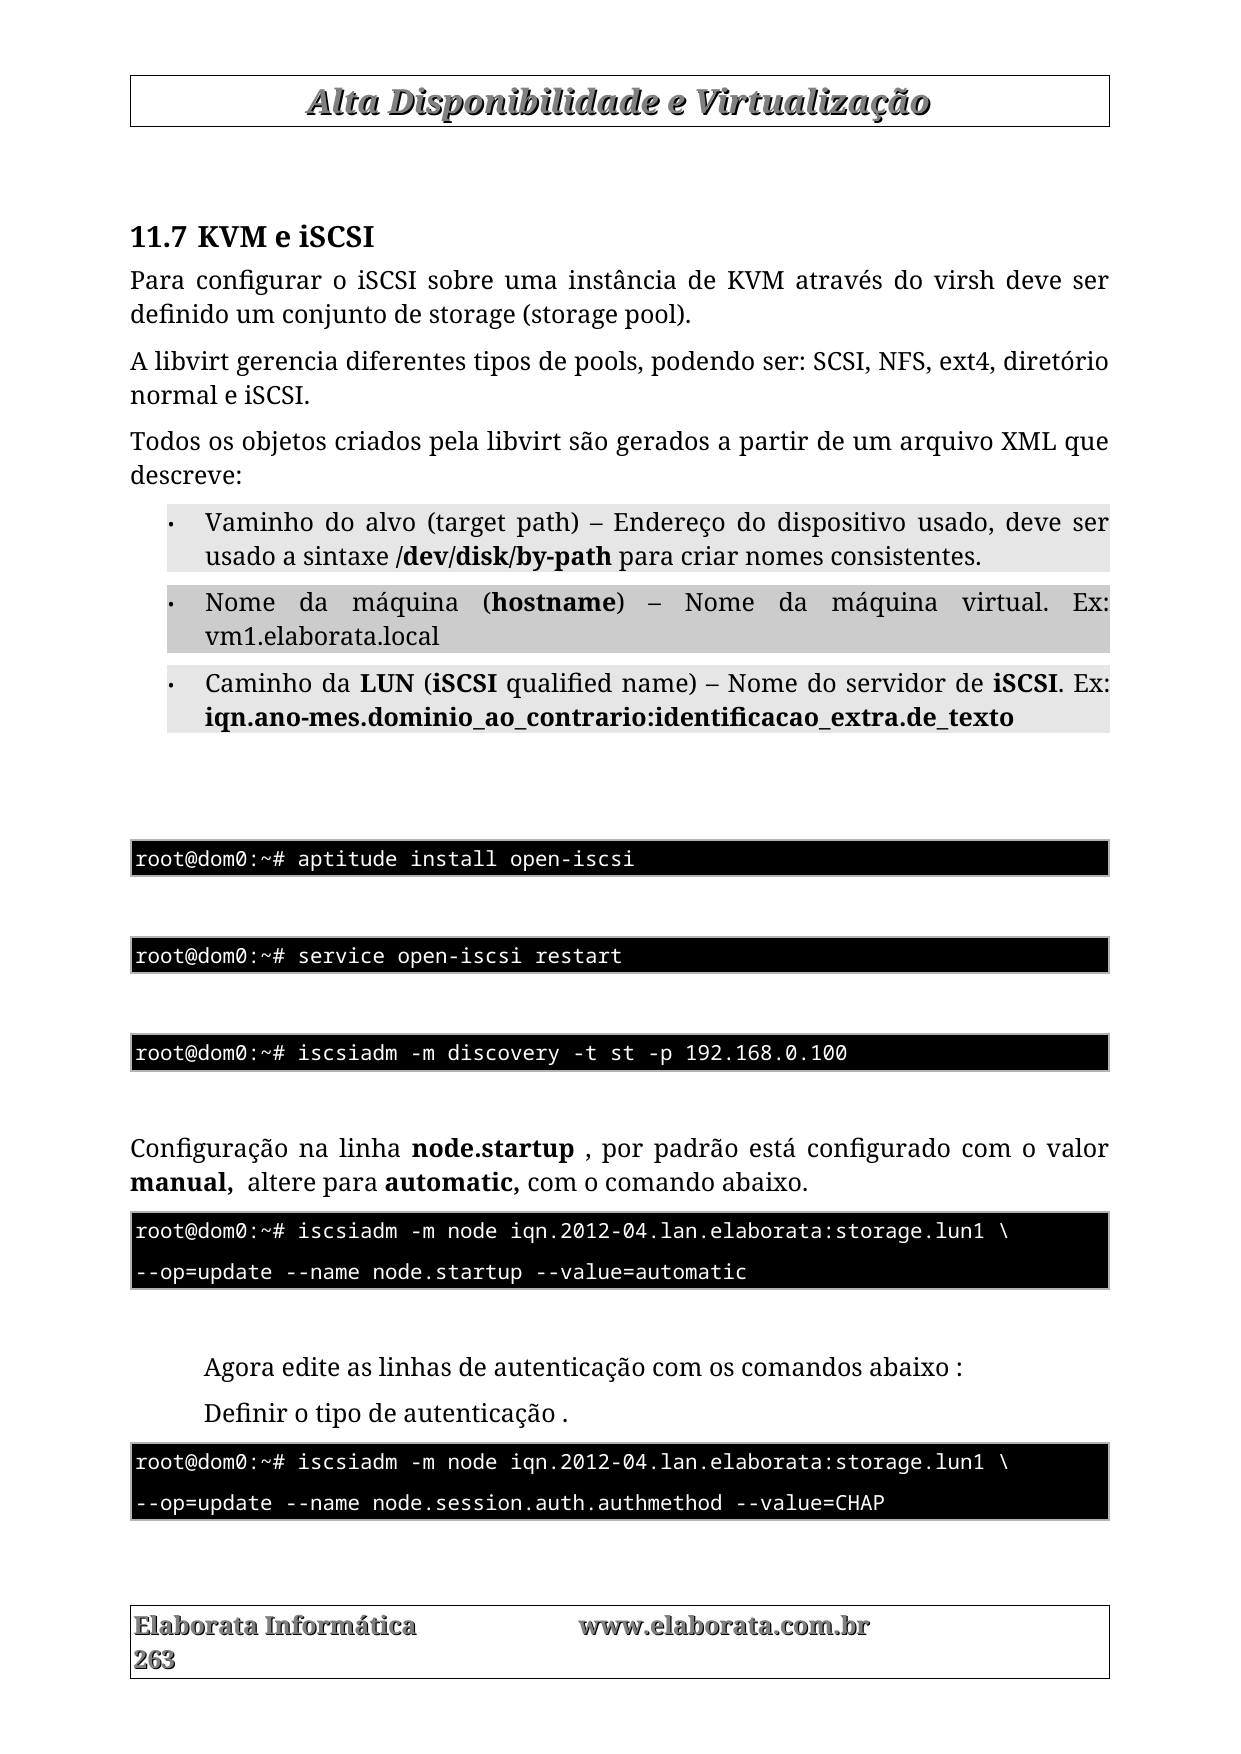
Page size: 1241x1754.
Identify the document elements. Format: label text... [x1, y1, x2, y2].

text root@dom0:~# service open-iscsi restart [132, 938, 1108, 972]
text Agora edite as linhas de autenticação com os comandos abaixo : [130, 1349, 1110, 1383]
text root@dom0:~# iscsiadm -m discovery -t st -p 192.168.0.100 [132, 1035, 1108, 1070]
text Configuração na linha node.startup , por padrão está configurado com o valor manual, altere para automatic, com o comando abaixo. [130, 1131, 1110, 1199]
text root@dom0:~# iscsiadm -m node iqn.2012-04.lan.elaborata:storage.lun1 \ [132, 1213, 1108, 1244]
subtitle KVM e iSCSI [130, 217, 1110, 256]
text root@dom0:~# aptitude install open-iscsi [132, 841, 1108, 875]
text A libvirt gerencia diferentes tipos de pools, podendo ser: SCSI, NFS, ext4, diretório normal e iSCSI. [130, 343, 1110, 411]
list Nome da máquina (hostname) – Nome da máquina virtual. Ex: vm1.elaborata.local [167, 585, 1110, 653]
list Vaminho do alvo (target path) – Endereço do dispositivo usado, deve ser usado a sintaxe /dev/disk/by-path para criar nomes consistentes. [167, 504, 1110, 572]
text Para configurar o iSCSI sobre uma instância de KVM através do virsh deve ser definido um conjunto de storage (storage pool). [130, 263, 1110, 331]
text --op=update --name node.startup --value=automatic [132, 1252, 1108, 1288]
text root@dom0:~# iscsiadm -m node iqn.2012-04.lan.elaborata:storage.lun1 \ [132, 1444, 1108, 1476]
text Definir o tipo de autenticação . [130, 1396, 1110, 1430]
text --op=update --name node.session.auth.authmethod --value=CHAP [132, 1483, 1108, 1519]
list Caminho da LUN (iSCSI qualified name) – Nome do servidor de iSCSI. Ex: iqn.ano-mes.dominio_ao_contrario:identificacao_extra.de_texto [167, 665, 1110, 733]
text Todos os objetos criados pela libvirt são gerados a partir de um arquivo XML que descreve: [130, 424, 1110, 492]
